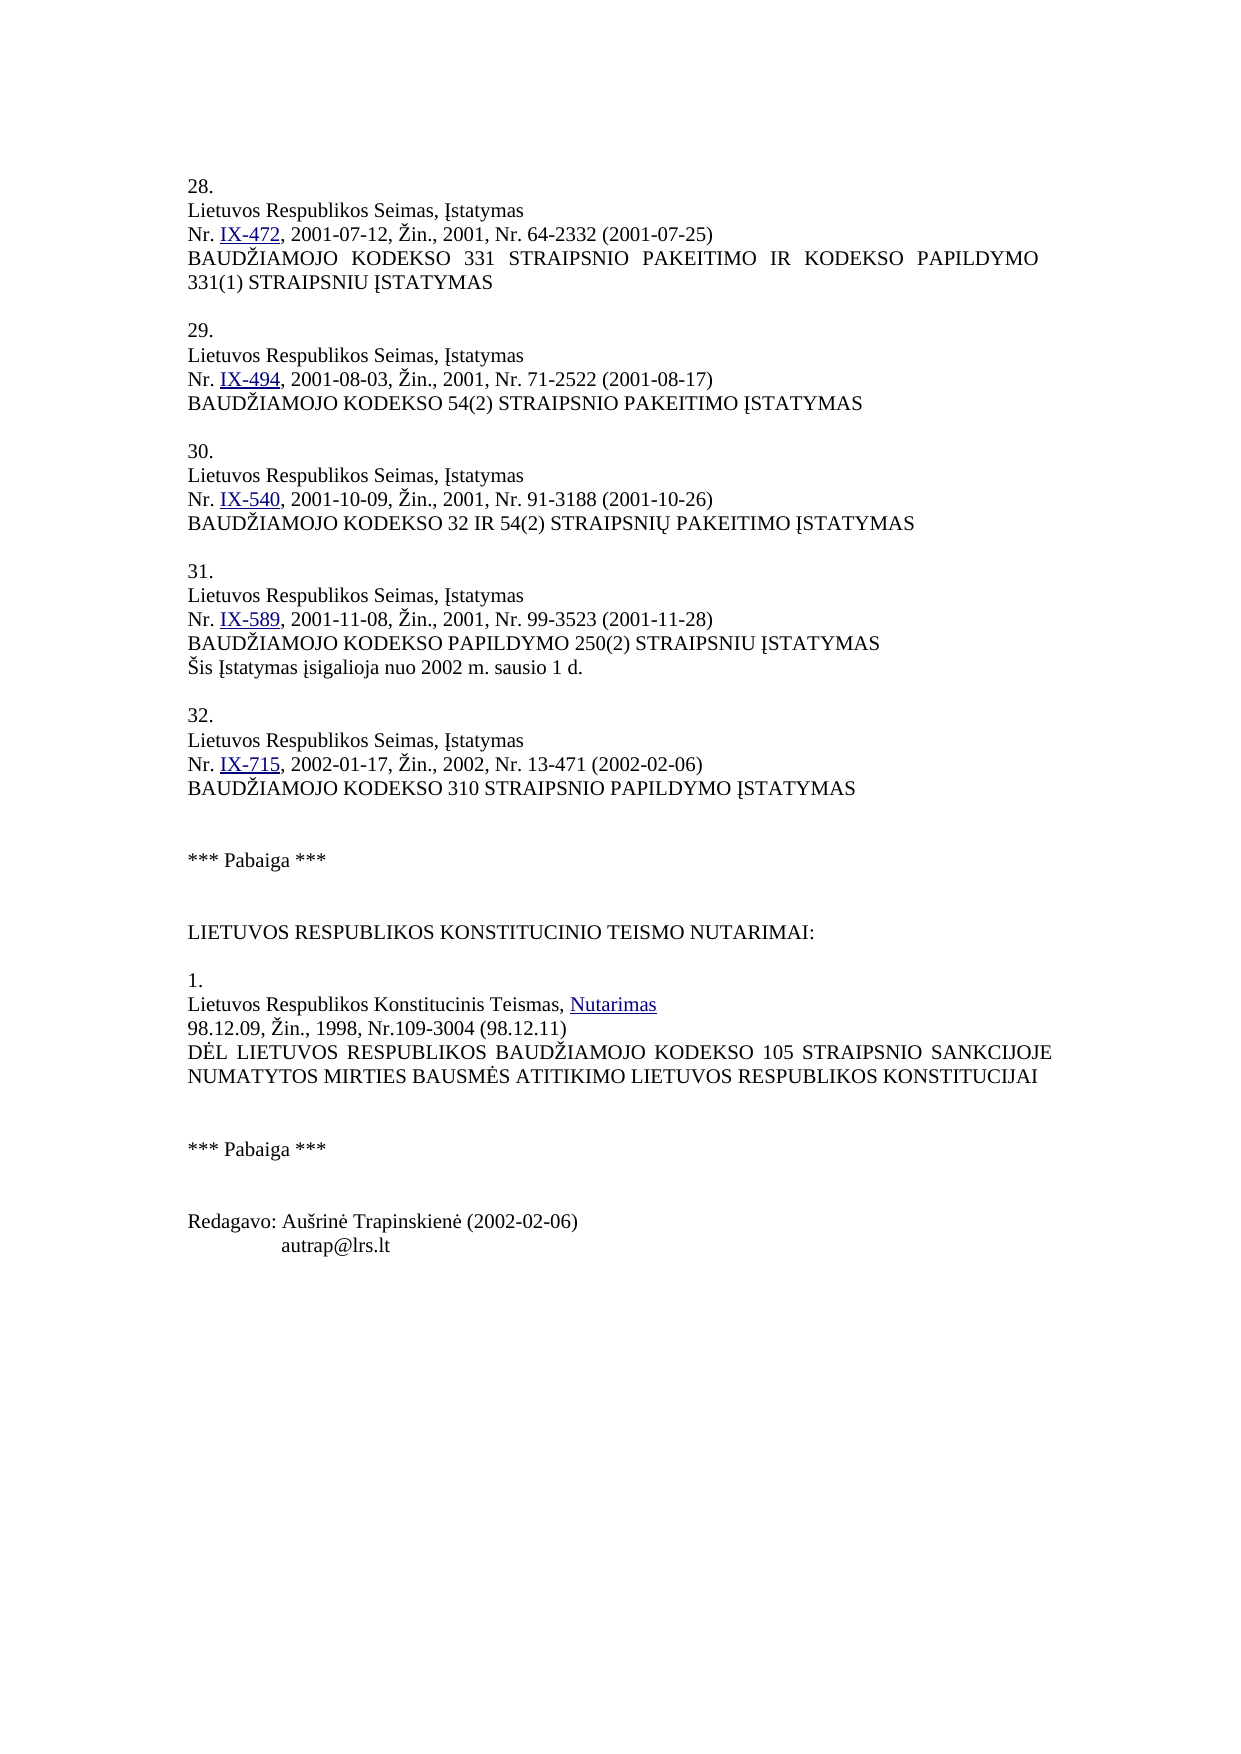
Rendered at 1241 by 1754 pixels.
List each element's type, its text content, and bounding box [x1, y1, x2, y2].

text BAUDŽIAMOJO KODEKSO 310 STRAIPSNIO PAPILDYMO ĮSTATYMAS [187, 776, 1053, 800]
text BAUDŽIAMOJO KODEKSO PAPILDYMO 250(2) STRAIPSNIU ĮSTATYMAS [187, 631, 1053, 655]
text Lietuvos Respublikos Seimas, Įstatymas [187, 727, 1053, 752]
text BAUDŽIAMOJO KODEKSO 54(2) STRAIPSNIO PAKEITIMO ĮSTATYMAS [187, 391, 1053, 415]
text Nr. IX-589, 2001-11-08, Žin., 2001, Nr. 99-3523 (2001-11-28) [187, 607, 1053, 631]
text Nr. IX-494, 2001-08-03, Žin., 2001, Nr. 71-2522 (2001-08-17) [187, 367, 1053, 391]
text Lietuvos Respublikos Seimas, Įstatymas [187, 198, 1053, 222]
text autrap@lrs.lt [187, 1233, 1053, 1257]
text Šis Įstatymas įsigalioja nuo 2002 m. sausio 1 d. [187, 655, 1053, 679]
text 29. [187, 318, 1053, 342]
text 28. [187, 174, 1053, 198]
text Nr. IX-472, 2001-07-12, Žin., 2001, Nr. 64-2332 (2001-07-25) [187, 222, 1053, 246]
text BAUDŽIAMOJO KODEKSO 331 STRAIPSNIO PAKEITIMO IR KODEKSO PAPILDYMO 331(1) STRAIPSNIU ĮSTATYMAS [187, 246, 1053, 294]
text 31. [187, 559, 1053, 583]
text 30. [187, 439, 1053, 463]
text Nr. IX-540, 2001-10-09, Žin., 2001, Nr. 91-3188 (2001-10-26) [187, 487, 1053, 511]
text LIETUVOS RESPUBLIKOS KONSTITUCINIO TEISMO NUTARIMAI: [187, 920, 1053, 944]
text DĖL LIETUVOS RESPUBLIKOS BAUDŽIAMOJO KODEKSO 105 STRAIPSNIO SANKCIJOJE NUMATYTOS MIRTIES BAUSMĖS ATITIKIMO LIETUVOS RESPUBLIKOS KONSTITUCIJAI [187, 1040, 1053, 1088]
text Lietuvos Respublikos Seimas, Įstatymas [187, 583, 1053, 607]
text 98.12.09, Žin., 1998, Nr.109-3004 (98.12.11) [187, 1016, 1053, 1040]
text Lietuvos Respublikos Seimas, Įstatymas [187, 342, 1053, 367]
text Lietuvos Respublikos Konstitucinis Teismas, Nutarimas [187, 992, 1053, 1016]
text *** Pabaiga *** [187, 848, 1053, 872]
text 32. [187, 703, 1053, 727]
text Redagavo: Aušrinė Trapinskienė (2002-02-06) [187, 1209, 1053, 1233]
text 1. [187, 968, 1053, 992]
text *** Pabaiga *** [187, 1137, 1053, 1161]
text BAUDŽIAMOJO KODEKSO 32 IR 54(2) STRAIPSNIŲ PAKEITIMO ĮSTATYMAS [187, 511, 1053, 535]
text Nr. IX-715, 2002-01-17, Žin., 2002, Nr. 13-471 (2002-02-06) [187, 752, 1053, 776]
text Lietuvos Respublikos Seimas, Įstatymas [187, 463, 1053, 487]
